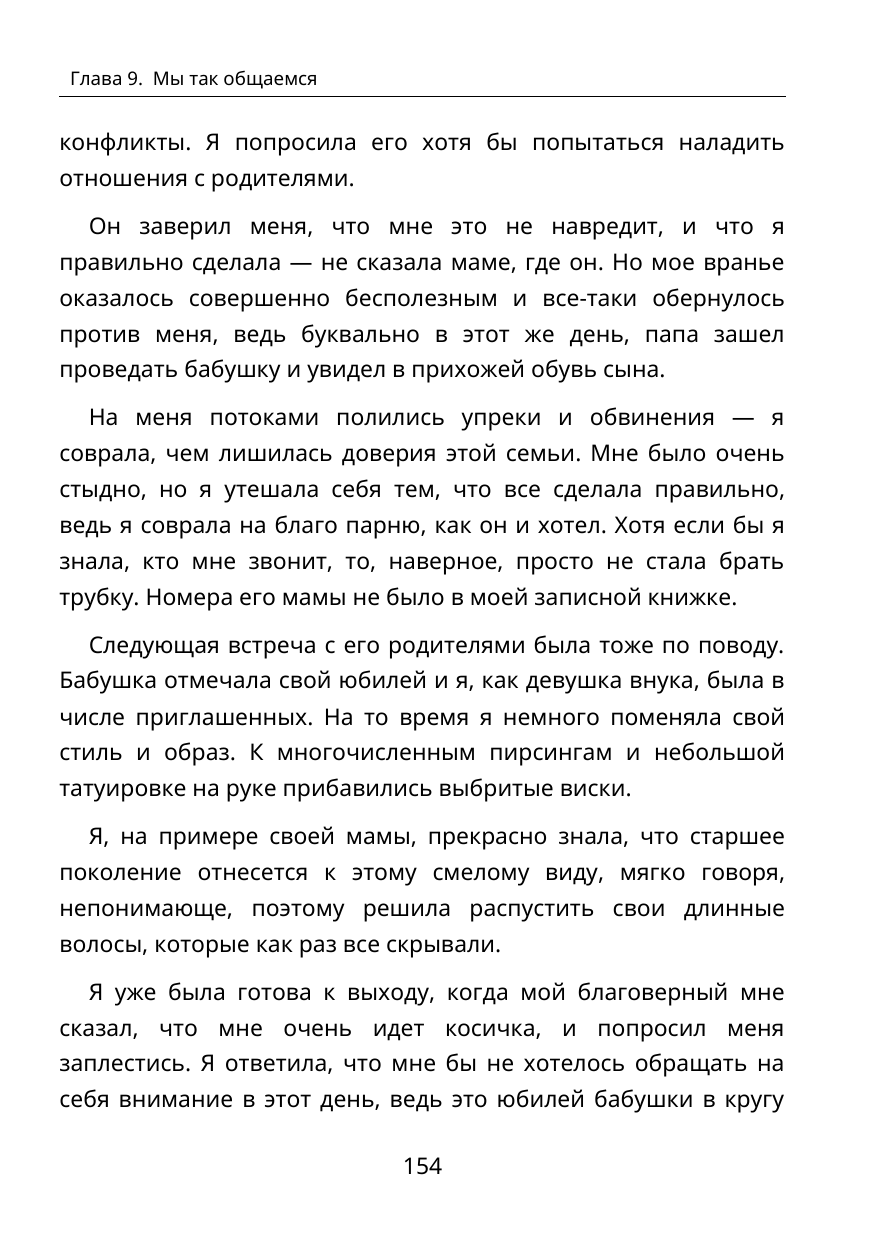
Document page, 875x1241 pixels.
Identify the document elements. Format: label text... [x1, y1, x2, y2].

text На меня потоками полились упреки и обвинения — я соврала, чем лишилась доверия этой семьи. Мне было очень стыдно, но я утешала себя тем, что все сделала правильно, ведь я соврала на благо парню, как он и хотел. Хотя если бы я знала, кто мне звонит, то, наверное, просто не стала брать трубку. Номера его мамы не было в моей записной книжке. [59, 401, 786, 612]
text Следующая встреча с его родителями была тоже по поводу. Бабушка отмечала свой юбилей и я, как девушка внука, была в числе приглашенных. На то время я немного поменяла свой стиль и образ. К многочисленным пирсингам и небольшой татуировке на руке прибавились выбритые виски. [59, 628, 786, 803]
text Я, на примере своей мамы, прекрасно знала, что старшее поколение отнесется к этому смелому виду, мягко говоря, непонимающе, поэтому решила распустить свои длинные волосы, которые как раз все скрывали. [59, 820, 786, 959]
text Он заверил меня, что мне это не навредит, и что я правильно сделала — не сказала маме, где он. Но мое вранье оказалось совершенно бесполезным и все-таки обернулось против меня, ведь буквально в этот же день, папа зашел проведать бабушку и увидел в прихожей обувь сына. [59, 210, 786, 385]
text Я уже была готова к выходу, когда мой благоверный мне сказал, что мне очень идет косичка, и попросил меня заплестись. Я ответила, что мне бы не хотелось обращать на себя внимание в этот день, ведь это юбилей бабушки в кругу [59, 976, 786, 1114]
text конфликты. Я попросила его хотя бы попытаться наладить отношения с родителями. [59, 126, 786, 193]
